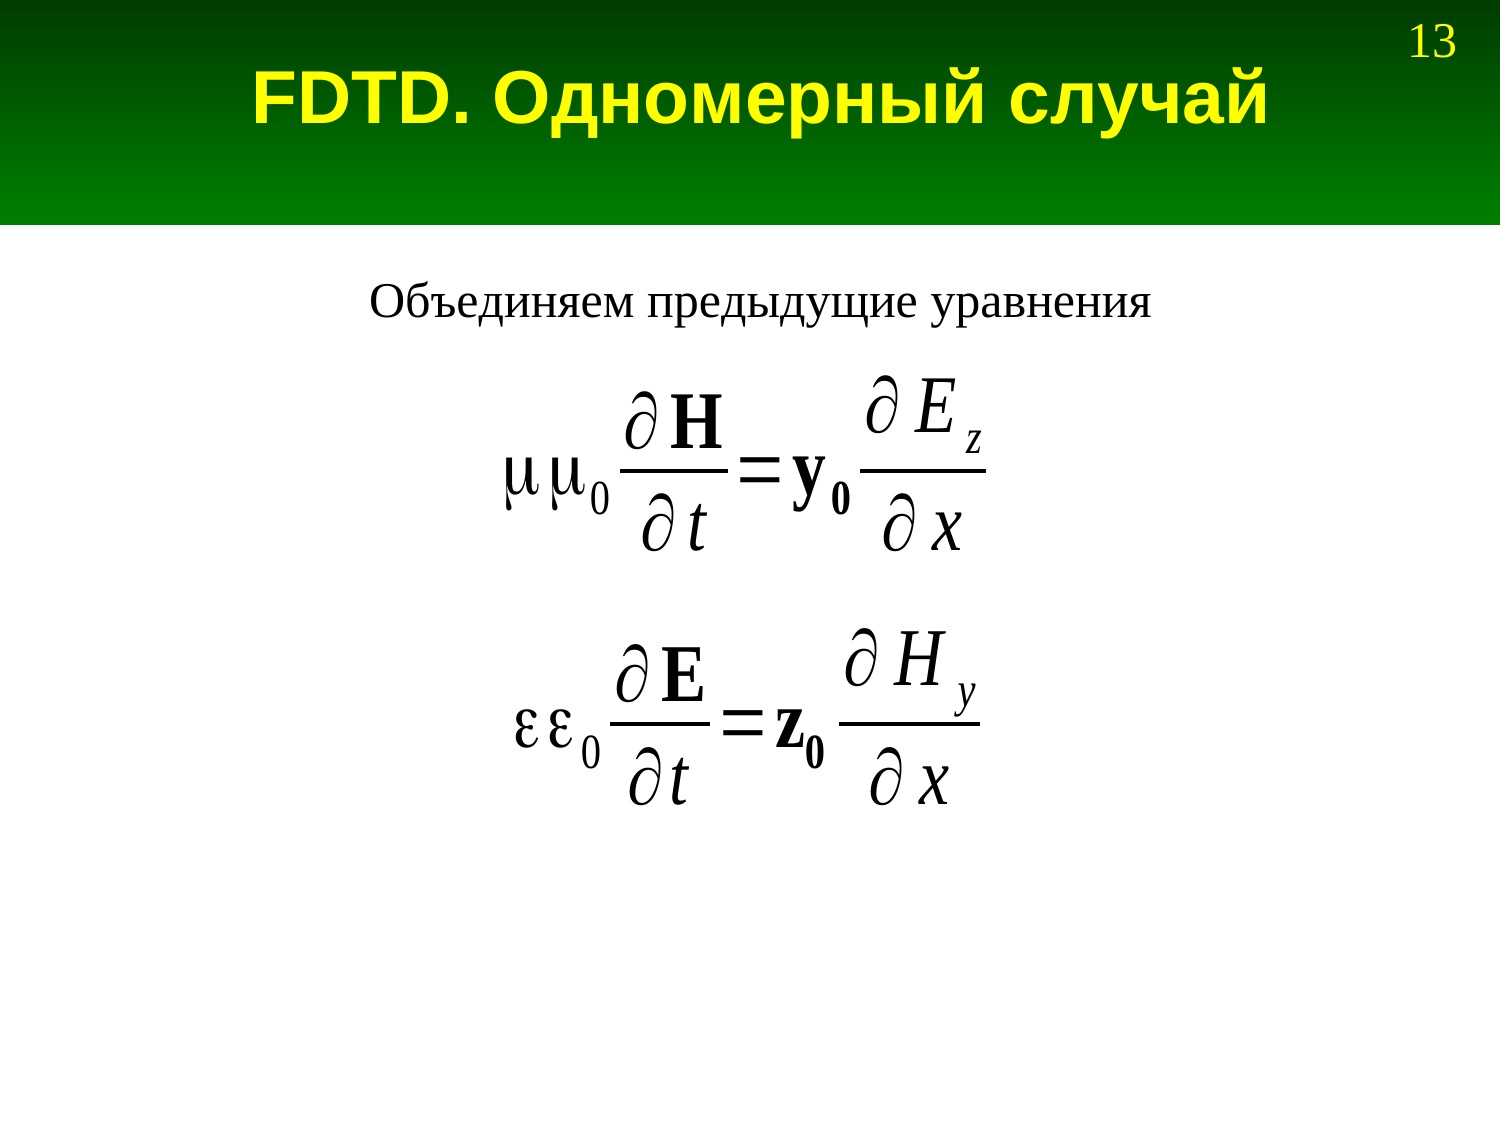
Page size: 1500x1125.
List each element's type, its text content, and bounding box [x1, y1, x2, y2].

text_box Объединяем предыдущие уравнения [354, 259, 1164, 335]
chart [484, 360, 1007, 567]
title FDTD. Одномерный случай [123, 0, 1399, 188]
chart [496, 614, 1000, 821]
